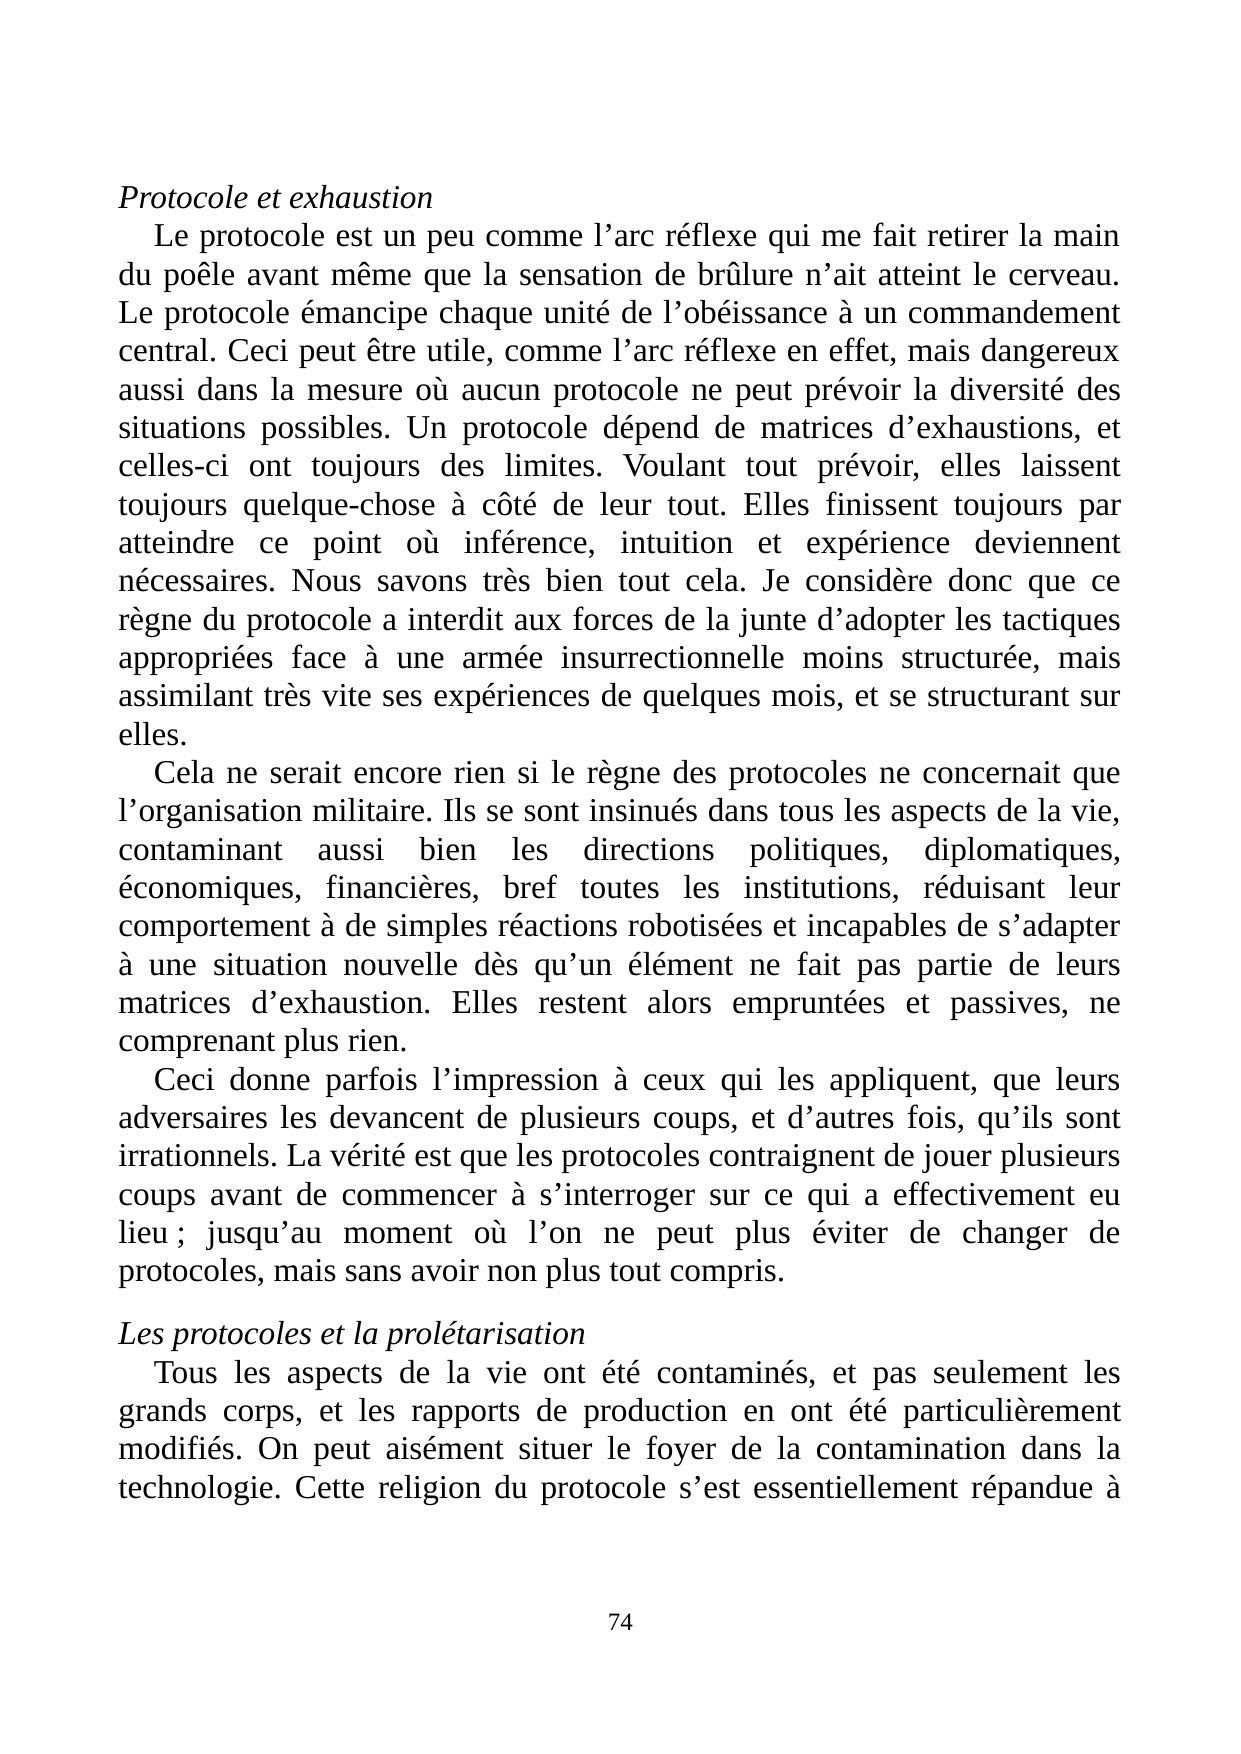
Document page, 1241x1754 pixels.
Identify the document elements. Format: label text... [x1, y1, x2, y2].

text Le protocole est un peu comme l’arc réflexe qui me fait retirer la main du poêle avant même que la sensation de brûlure n’ait atteint le cerveau. Le protocole émancipe chaque unité de l’obéissance à un commandement central. Ceci peut être utile, comme l’arc réflexe en effet, mais dangereux aussi dans la mesure où aucun protocole ne peut prévoir la diversité des situations possibles. Un protocole dépend de matrices d’exhaustions, et celles-ci ont toujours des limites. Voulant tout prévoir, elles laissent toujours quelque-chose à côté de leur tout. Elles finissent toujours par atteindre ce point où inférence, intuition et expérience deviennent nécessaires. Nous savons très bien tout cela. Je considère donc que ce règne du protocole a interdit aux forces de la junte d’adopter les tactiques appropriées face à une armée insurrectionnelle moins structurée, mais assimilant très vite ses expériences de quelques mois, et se structurant sur elles. [118, 215, 1122, 752]
text Ceci donne parfois l’impression à ceux qui les appliquent, que leurs adversaires les devancent de plusieurs coups, et d’autres fois, qu’ils sont irrationnels. La vérité est que les protocoles contraignent de jouer plusieurs coups avant de commencer à s’interroger sur ce qui a effectivement eu lieu ; jusqu’au moment où l’on ne peut plus éviter de changer de protocoles, mais sans avoir non plus tout compris. [118, 1059, 1122, 1289]
subtitle Les protocoles et la prolétarisation [118, 1313, 1122, 1352]
text Cela ne serait encore rien si le règne des protocoles ne concernait que l’organisation militaire. Ils se sont insinués dans tous les aspects de la vie, contaminant aussi bien les directions politiques, diplomatiques, économiques, financières, bref toutes les institutions, réduisant leur comportement à de simples réactions robotisées et incapables de s’adapter à une situation nouvelle dès qu’un élément ne fait pas partie de leurs matrices d’exhaustion. Elles restent alors empruntées et passives, ne comprenant plus rien. [118, 752, 1122, 1059]
text Tous les aspects de la vie ont été contaminés, et pas seulement les grands corps, et les rapports de production en ont été particulièrement modifiés. On peut aisément situer le foyer de la contamination dans la technologie. Cette religion du protocole s’est essentiellement répandue à [118, 1352, 1122, 1505]
subtitle Protocole et exhaustion [118, 177, 1122, 215]
